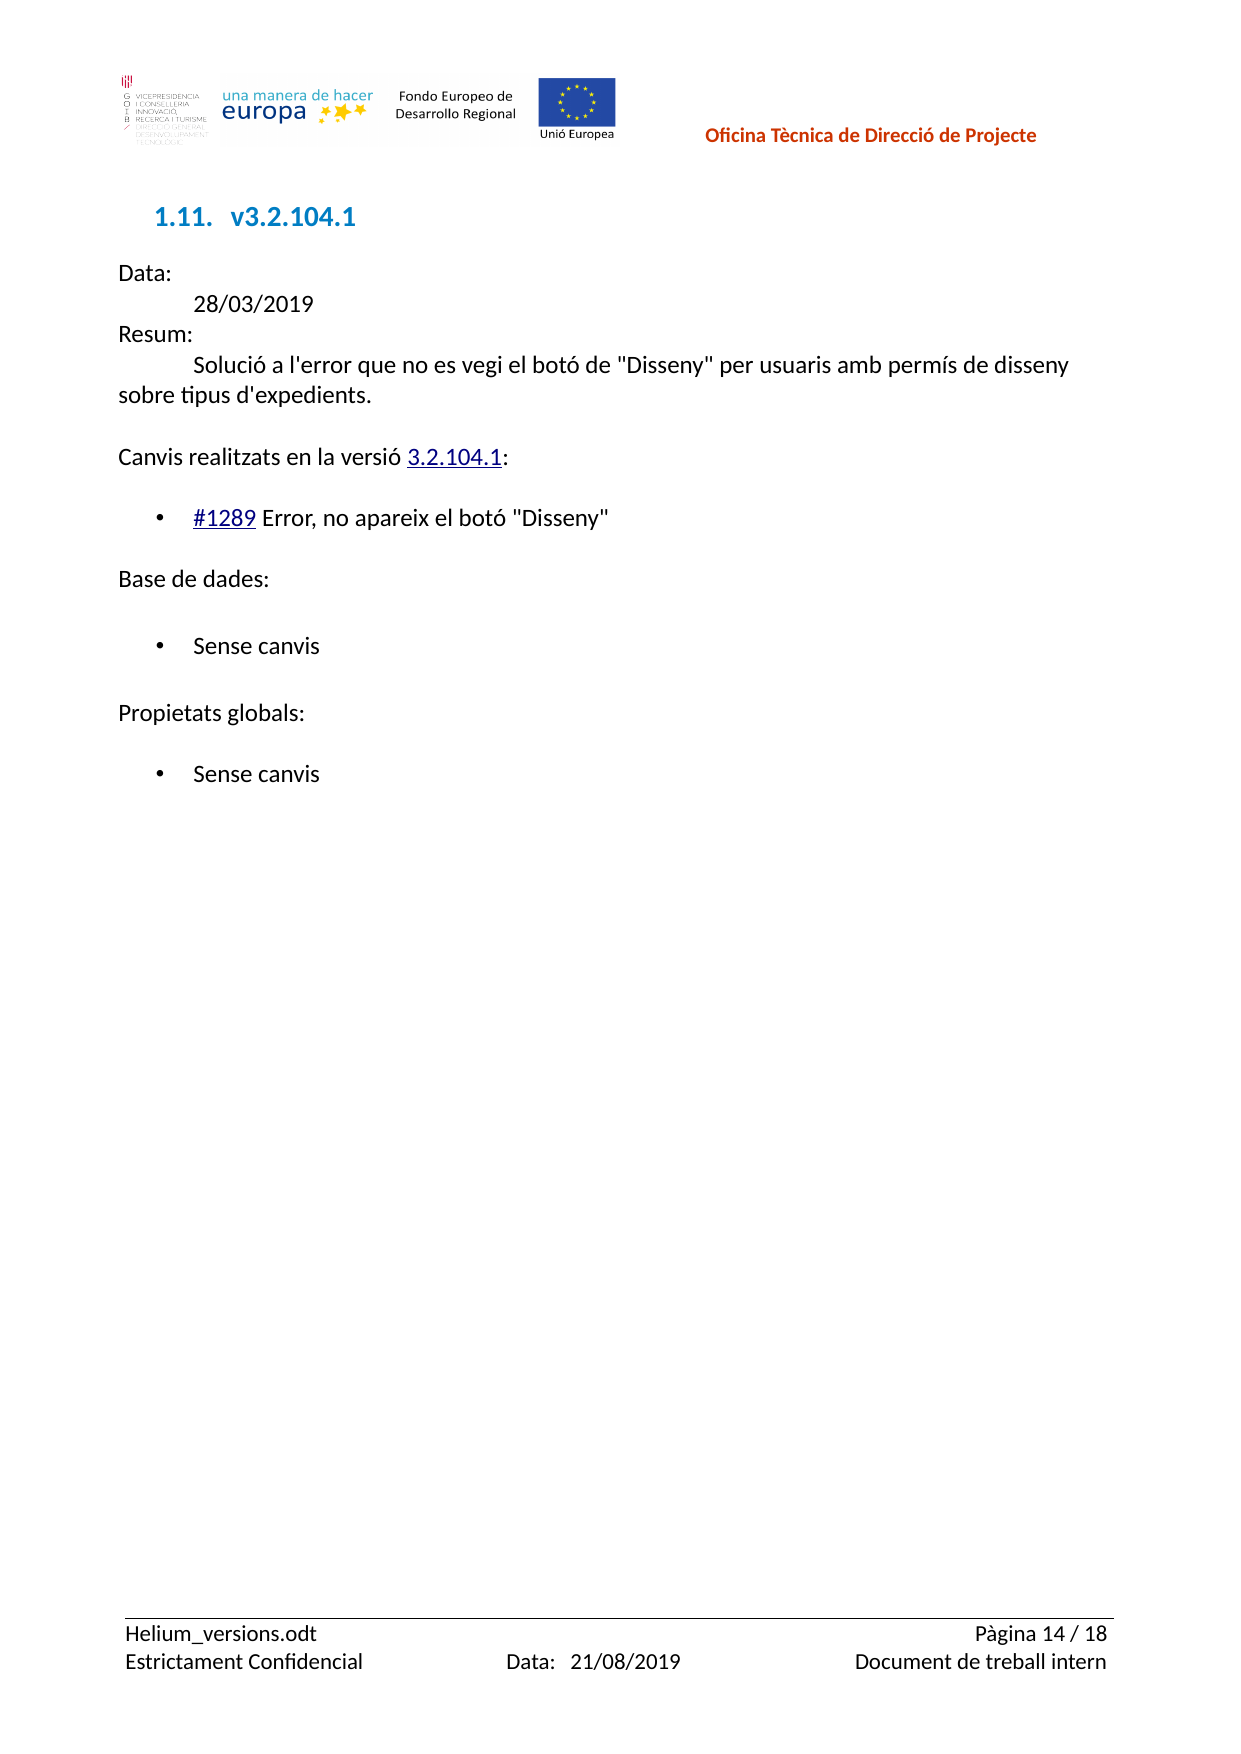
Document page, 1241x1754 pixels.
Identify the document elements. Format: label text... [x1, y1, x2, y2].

text Data: [118, 258, 1122, 288]
list Sense canvis [156, 758, 1122, 788]
text Solució a l'error que no es vegi el botó de "Disseny" per usuaris amb permís de disseny sobre tipus d'expedients. [118, 349, 1122, 410]
picture [118, 73, 213, 147]
text Resum: [118, 319, 1122, 349]
list Sense canvis [156, 630, 1122, 660]
text Canvis realitzats en la versió 3.2.104.1: [118, 441, 1122, 471]
text Base de dades: [118, 563, 1122, 593]
picture [219, 73, 621, 147]
list #1289 Error, no apareix el botó "Disseny" [156, 502, 1122, 532]
text 28/03/2019 [118, 288, 1122, 319]
subtitle v3.2.104.1 [153, 198, 1122, 234]
text Propietats globals: [118, 697, 1122, 727]
